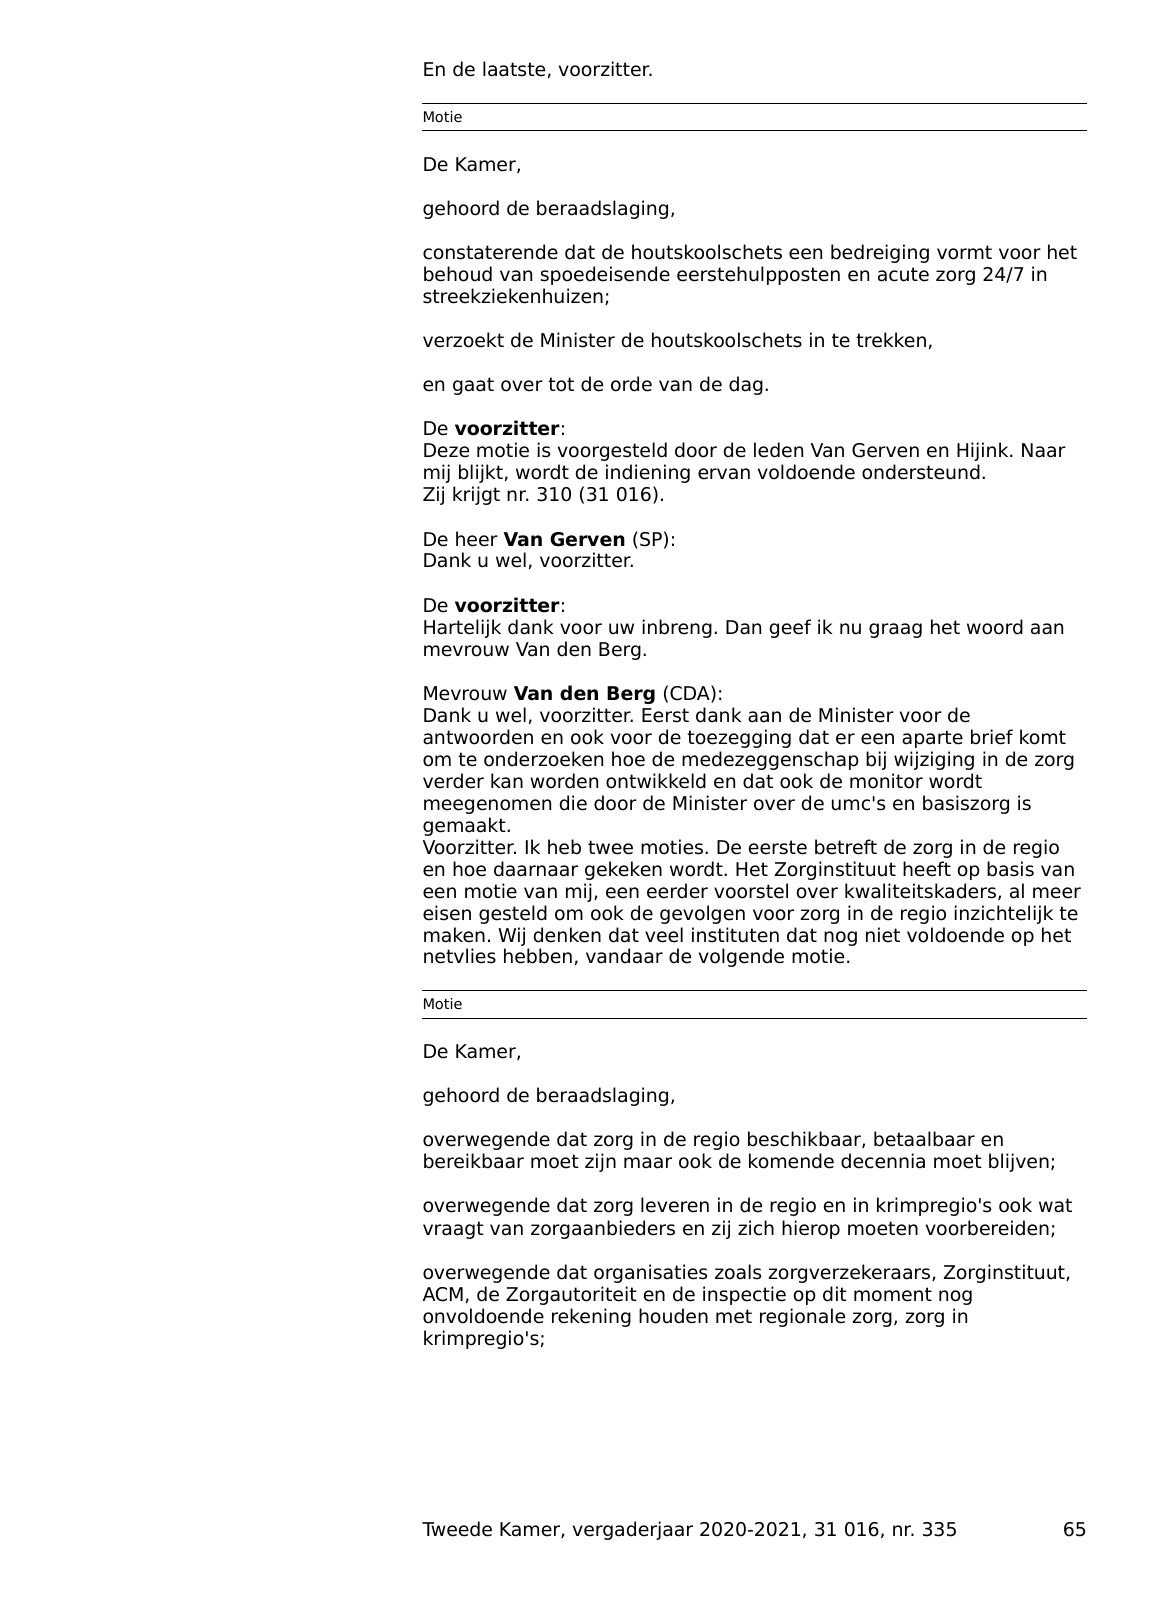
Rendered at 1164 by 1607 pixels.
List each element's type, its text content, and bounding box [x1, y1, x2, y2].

text De voorzitter: [422, 594, 1087, 617]
text overwegende dat zorg leveren in de regio en in krimpregio's ook wat vraagt van zorgaanbieders en zij zich hierop moeten voorbereiden; [422, 1195, 1087, 1239]
text overwegende dat zorg in de regio beschikbaar, betaalbaar en bereikbaar moet zijn maar ook de komende decennia moet blijven; [422, 1129, 1087, 1173]
text De voorzitter: [422, 418, 1087, 440]
text Zij krijgt nr. 310 (31 016). [422, 484, 1087, 506]
text constaterende dat de houtskoolschets een bedreiging vormt voor het behoud van spoedeisende eerstehulpposten en acute zorg 24/7 in streekziekenhuizen; [422, 242, 1087, 308]
text Deze motie is voorgesteld door de leden Van Gerven en Hijink. Naar mij blijkt, wordt de indiening ervan voldoende ondersteund. [422, 440, 1087, 484]
text overwegende dat organisaties zoals zorgverzekeraars, Zorginstituut, ACM, de Zorgautoriteit en de inspectie op dit moment nog onvoldoende rekening houden met regionale zorg, zorg in krimpregio's; [422, 1262, 1087, 1349]
table_header Motie [422, 104, 1087, 130]
text Dank u wel, voorzitter. [422, 550, 1087, 572]
text Mevrouw Van den Berg (CDA): [422, 683, 1087, 705]
text gehoord de beraadslaging, [422, 198, 1087, 220]
text De Kamer, [422, 153, 1087, 176]
text gehoord de beraadslaging, [422, 1085, 1087, 1107]
text en gaat over tot de orde van de dag. [422, 374, 1087, 396]
text De Kamer, [422, 1041, 1087, 1063]
text En de laatste, voorzitter. [422, 59, 1087, 81]
text Hartelijk dank voor uw inbreng. Dan geef ik nu graag het woord aan mevrouw Van den Berg. [422, 617, 1087, 661]
text Voorzitter. Ik heb twee moties. De eerste betreft de zorg in de regio en hoe daarnaar gekeken wordt. Het Zorginstituut heeft op basis van een motie van mij, een eerder voorstel over kwaliteitskaders, al meer eisen gesteld om ook de gevolgen voor zorg in de regio inzichtelijk te maken. Wij denken dat veel instituten dat nog niet voldoende op het netvlies hebben, vandaar de volgende motie. [422, 837, 1087, 968]
text De heer Van Gerven (SP): [422, 528, 1087, 550]
text Dank u wel, voorzitter. Eerst dank aan de Minister voor de antwoorden en ook voor de toezegging dat er een aparte brief komt om te onderzoeken hoe de medezeggenschap bij wijziging in de zorg verder kan worden ontwikkeld en dat ook de monitor wordt meegenomen die door de Minister over de umc's en basiszorg is gemaakt. [422, 705, 1087, 837]
table_header Motie [422, 991, 1087, 1018]
text verzoekt de Minister de houtskoolschets in te trekken, [422, 330, 1087, 352]
